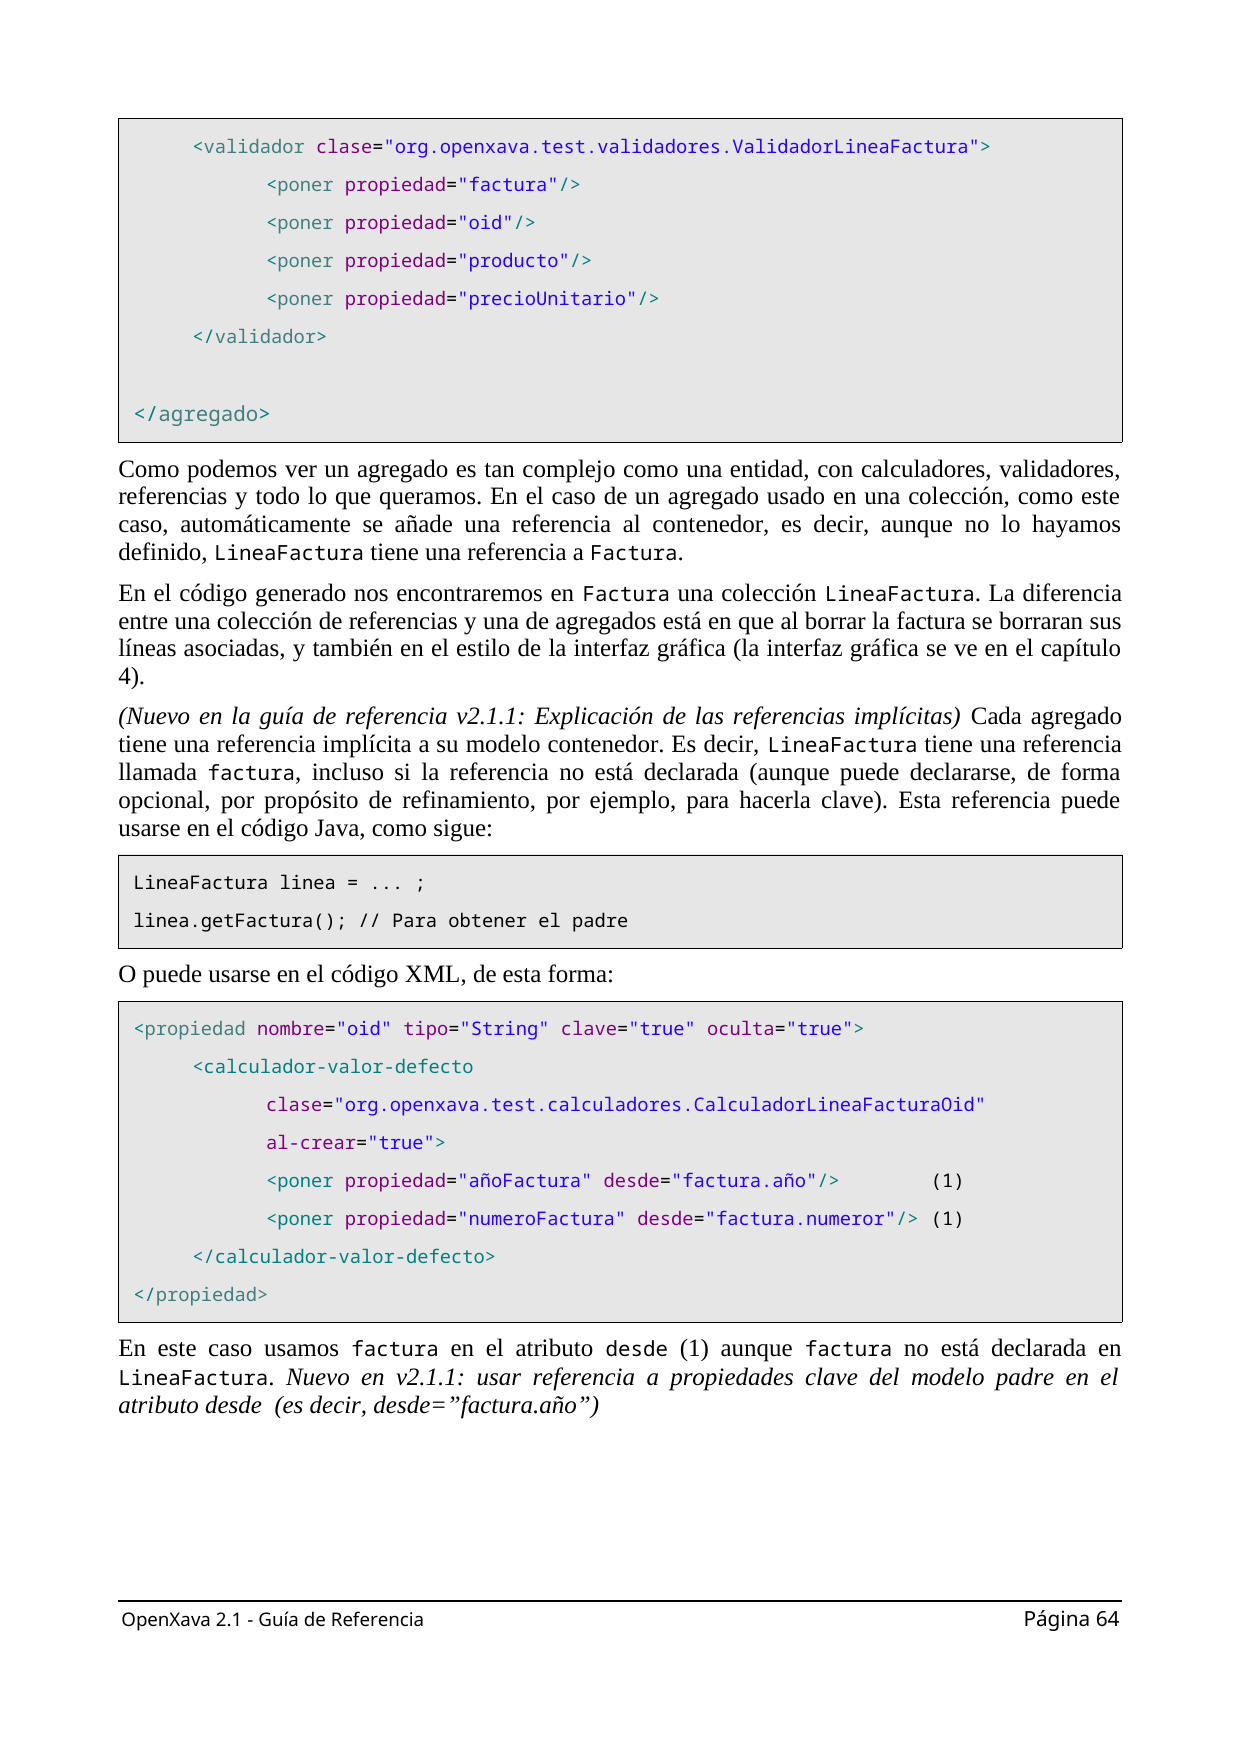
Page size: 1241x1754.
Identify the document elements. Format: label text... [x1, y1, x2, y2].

text <poner propiedad="oid"/> [119, 194, 1122, 232]
text <propiedad nombre="oid" tipo="String" clave="true" oculta="true"> [119, 1002, 1122, 1039]
text </calculador-valor-defecto> [119, 1229, 1122, 1267]
text </agregado> [119, 384, 1122, 442]
text </validador> [119, 308, 1122, 346]
text (Nuevo en la guía de referencia v2.1.1: Explicación de las referencias implícitas) Cada agregado tiene una referencia implícita a su modelo contenedor. Es decir, LineaFactura tiene una referencia llamada factura, incluso si la referencia no está declarada (aunque puede declararse, de forma opcional, por propósito de refinamiento, por ejemplo, para hacerla clave). Esta referencia puede usarse en el código Java, como sigue: [118, 702, 1122, 842]
text <poner propiedad="numeroFactura" desde="factura.numeror"/> (1) [119, 1191, 1122, 1229]
text al-crear="true"> [119, 1115, 1122, 1153]
text O puede usarse en el código XML, de esta forma: [118, 960, 1122, 988]
text linea.getFactura(); // Para obtener el padre [119, 893, 1122, 948]
text clase="org.openxava.test.calculadores.CalculadorLineaFacturaOid" [119, 1077, 1122, 1115]
text En este caso usamos factura en el atributo desde (1) aunque factura no está declarada en LineaFactura. Nuevo en v2.1.1: usar referencia a propiedades clave del modelo padre en el atributo desde (es decir, desde=”factura.año”) [118, 1334, 1122, 1419]
text En el código generado nos encontraremos en Factura una colección LineaFactura. La diferencia entre una colección de referencias y una de agregados está en que al borrar la factura se borraran sus líneas asociadas, y también en el estilo de la interfaz gráfica (la interfaz gráfica se ve en el capítulo 4). [118, 579, 1122, 690]
text <validador clase="org.openxava.test.validadores.ValidadorLineaFactura"> [119, 119, 1122, 156]
text <poner propiedad="factura"/> [119, 156, 1122, 194]
text <poner propiedad="añoFactura" desde="factura.año"/> (1) [119, 1153, 1122, 1191]
text </propiedad> [119, 1267, 1122, 1322]
text <poner propiedad="producto"/> [119, 232, 1122, 270]
text <poner propiedad="precioUnitario"/> [119, 270, 1122, 308]
text <calculador-valor-defecto [119, 1039, 1122, 1077]
text LineaFactura linea = ... ; [119, 856, 1122, 893]
text Como podemos ver un agregado es tan complejo como una entidad, con calculadores, validadores, referencias y todo lo que queramos. En el caso de un agregado usado en una colección, como este caso, automáticamente se añade una referencia al contenedor, es decir, aunque no lo hayamos definido, LineaFactura tiene una referencia a Factura. [118, 455, 1122, 566]
